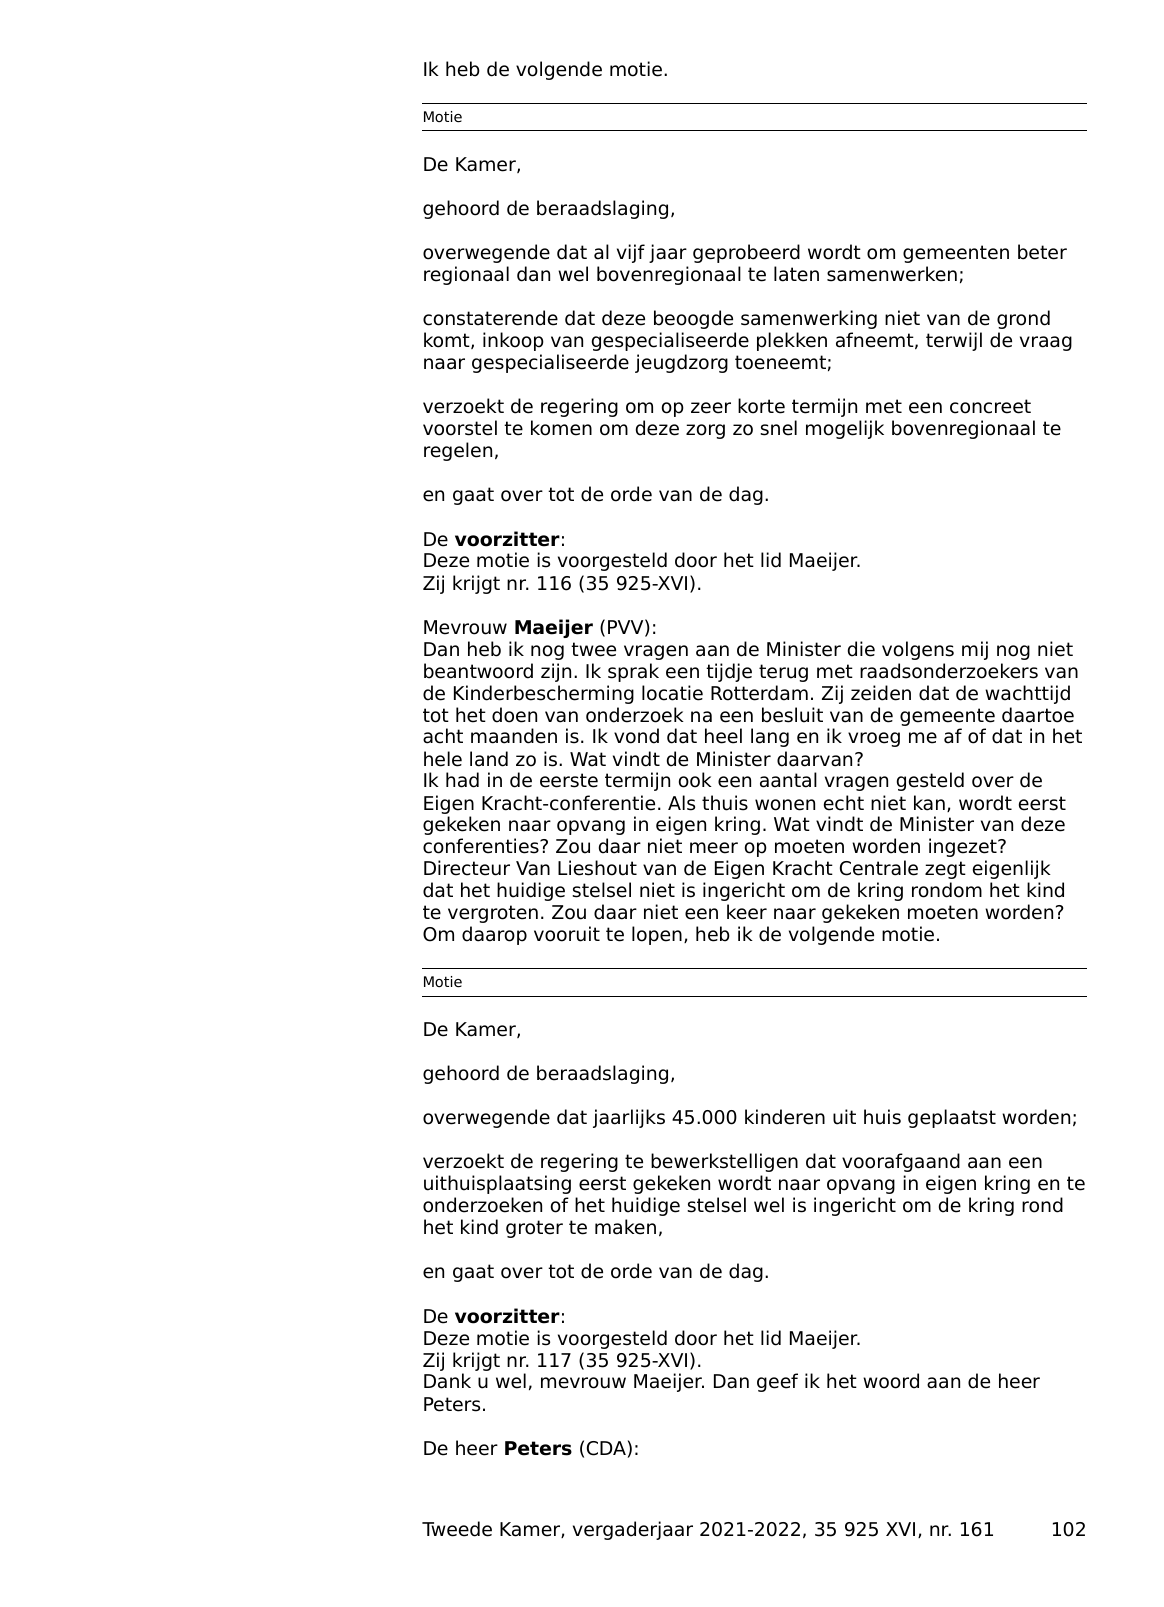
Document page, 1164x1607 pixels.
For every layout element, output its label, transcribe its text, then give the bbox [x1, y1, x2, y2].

text en gaat over tot de orde van de dag. [422, 1261, 1087, 1283]
text Mevrouw Maeijer (PVV): [422, 617, 1087, 638]
text overwegende dat jaarlijks 45.000 kinderen uit huis geplaatst worden; [422, 1107, 1087, 1129]
text De voorzitter: [422, 528, 1087, 550]
table_header Motie [422, 969, 1087, 996]
text constaterende dat deze beoogde samenwerking niet van de grond komt, inkoop van gespecialiseerde plekken afneemt, terwijl de vraag naar gespecialiseerde jeugdzorg toeneemt; [422, 308, 1087, 374]
text verzoekt de regering om op zeer korte termijn met een concreet voorstel te komen om deze zorg zo snel mogelijk bovenregionaal te regelen, [422, 396, 1087, 462]
text De Kamer, [422, 153, 1087, 176]
text De Kamer, [422, 1019, 1087, 1041]
text Zij krijgt nr. 116 (35 925-XVI). [422, 572, 1087, 594]
text Deze motie is voorgesteld door het lid Maeijer. [422, 550, 1087, 572]
table_header Motie [422, 104, 1087, 130]
text verzoekt de regering te bewerkstelligen dat voorafgaand aan een uithuisplaatsing eerst gekeken wordt naar opvang in eigen kring en te onderzoeken of het huidige stelsel wel is ingericht om de kring rond het kind groter te maken, [422, 1151, 1087, 1239]
text Zij krijgt nr. 117 (35 925-XVI). [422, 1349, 1087, 1371]
text gehoord de beraadslaging, [422, 1063, 1087, 1085]
text en gaat over tot de orde van de dag. [422, 484, 1087, 506]
text De heer Peters (CDA): [422, 1438, 1087, 1459]
text Deze motie is voorgesteld door het lid Maeijer. [422, 1327, 1087, 1349]
text De voorzitter: [422, 1306, 1087, 1327]
text overwegende dat al vijf jaar geprobeerd wordt om gemeenten beter regionaal dan wel bovenregionaal te laten samenwerken; [422, 242, 1087, 286]
text Dank u wel, mevrouw Maeijer. Dan geef ik het woord aan de heer Peters. [422, 1371, 1087, 1415]
text gehoord de beraadslaging, [422, 198, 1087, 220]
text Ik heb de volgende motie. [422, 59, 1087, 81]
text Dan heb ik nog twee vragen aan de Minister die volgens mij nog niet beantwoord zijn. Ik sprak een tijdje terug met raadsonderzoekers van de Kinderbescherming locatie Rotterdam. Zij zeiden dat de wachttijd tot het doen van onderzoek na een besluit van de gemeente daartoe acht maanden is. Ik vond dat heel lang en ik vroeg me af of dat in het hele land zo is. Wat vindt de Minister daarvan? [422, 638, 1087, 770]
text Ik had in de eerste termijn ook een aantal vragen gesteld over de Eigen Kracht-conferentie. Als thuis wonen echt niet kan, wordt eerst gekeken naar opvang in eigen kring. Wat vindt de Minister van deze conferenties? Zou daar niet meer op moeten worden ingezet? Directeur Van Lieshout van de Eigen Kracht Centrale zegt eigenlijk dat het huidige stelsel niet is ingericht om de kring rondom het kind te vergroten. Zou daar niet een keer naar gekeken moeten worden? Om daarop vooruit te lopen, heb ik de volgende motie. [422, 770, 1087, 946]
